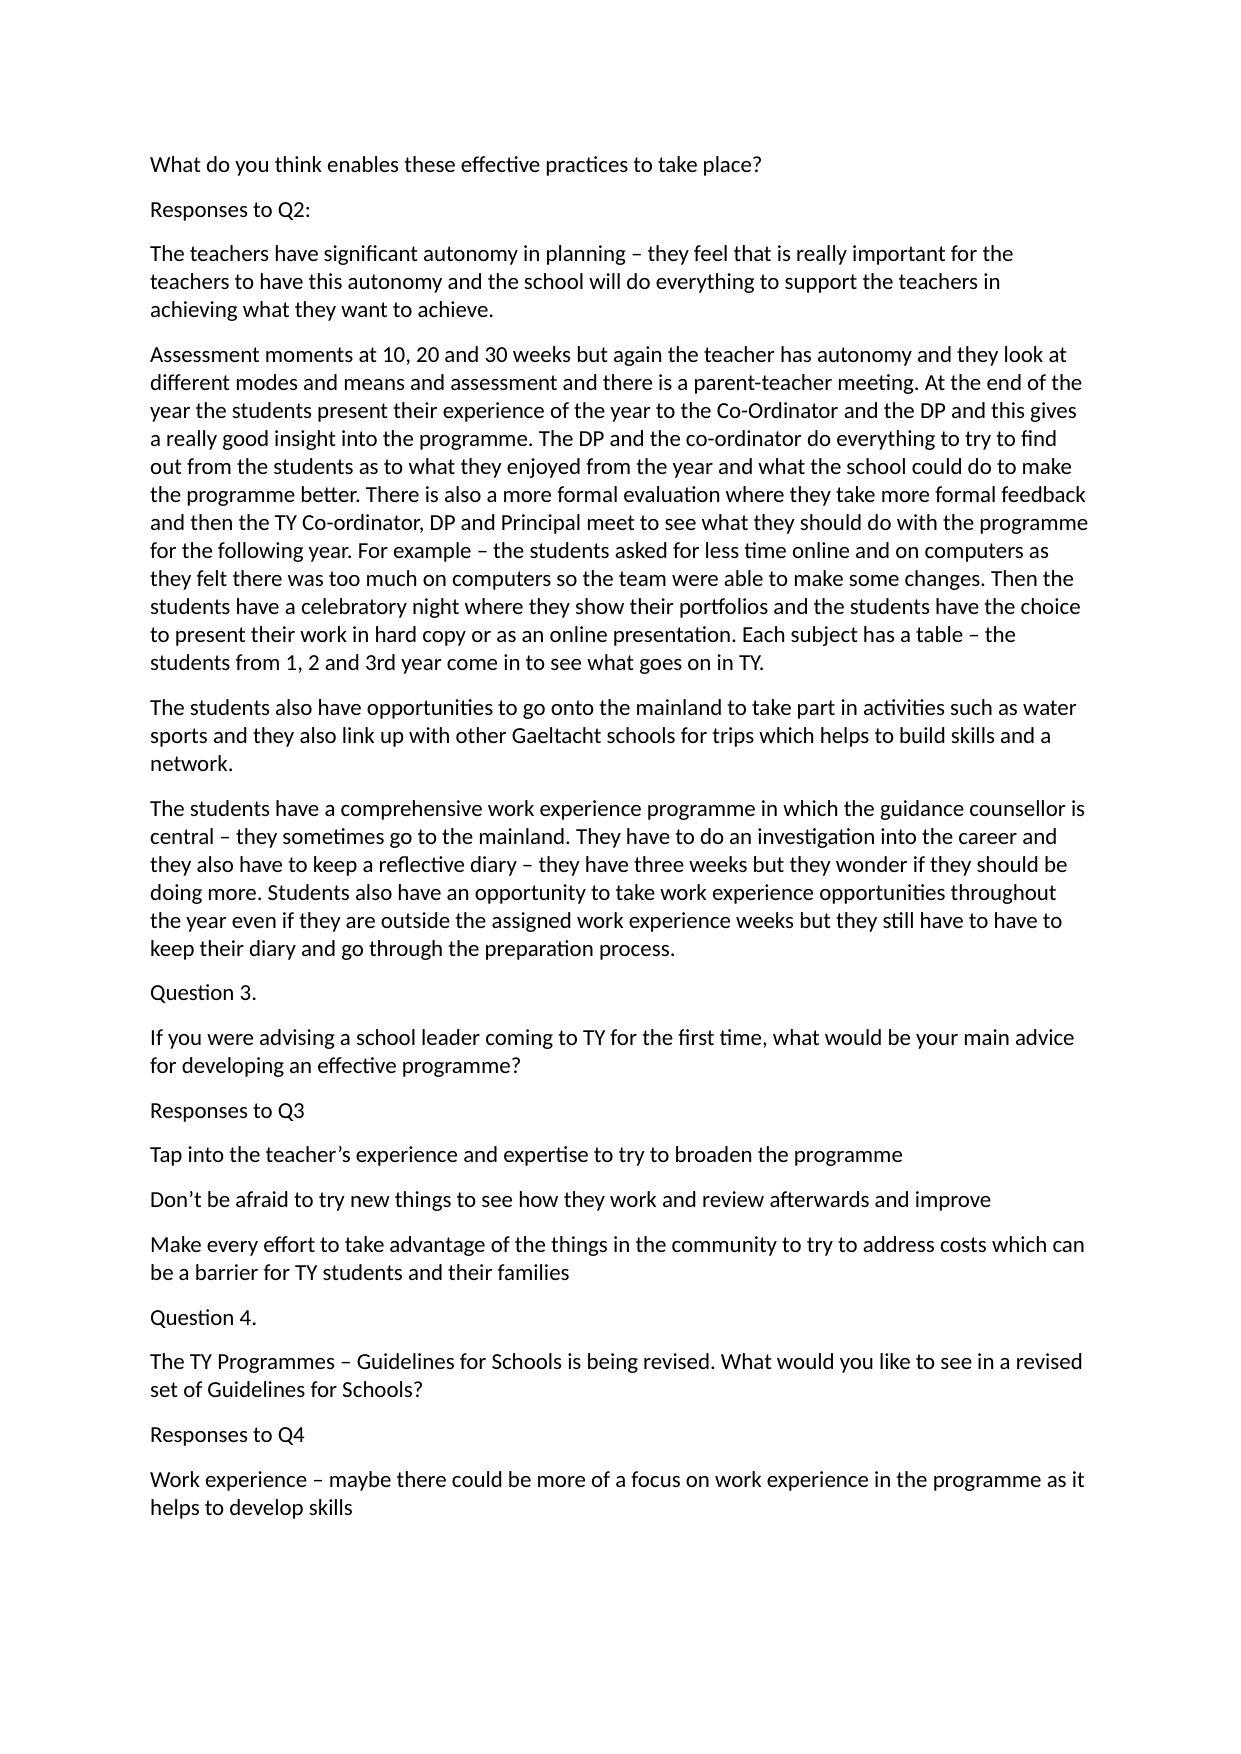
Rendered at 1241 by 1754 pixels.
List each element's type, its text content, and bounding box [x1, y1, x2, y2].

text Don’t be afraid to try new things to see how they work and review afterwards and improve [150, 1185, 1090, 1213]
text The students have a comprehensive work experience programme in which the guidance counsellor is central – they sometimes go to the mainland. They have to do an investigation into the career and they also have to keep a reflective diary – they have three weeks but they wonder if they should be doing more. Students also have an opportunity to take work experience opportunities throughout the year even if they are outside the assigned work experience weeks but they still have to have to keep their diary and go through the preparation process. [150, 794, 1090, 962]
text Tap into the teacher’s experience and expertise to try to broaden the programme [150, 1141, 1090, 1169]
text If you were advising a school leader coming to TY for the first time, what would be your main advice for developing an effective programme? [150, 1023, 1090, 1079]
text Responses to Q3 [150, 1096, 1090, 1124]
text The teachers have significant autonomy in planning – they feel that is really important for the teachers to have this autonomy and the school will do everything to support the teachers in achieving what they want to achieve. [150, 239, 1090, 323]
text Responses to Q2: [150, 195, 1090, 223]
text Work experience – maybe there could be more of a focus on work experience in the programme as it helps to develop skills [150, 1465, 1090, 1521]
text Question 4. [150, 1303, 1090, 1331]
text What do you think enables these effective practices to take place? [150, 150, 1090, 178]
text Make every effort to take advantage of the things in the community to try to address costs which can be a barrier for TY students and their families [150, 1230, 1090, 1286]
text Responses to Q4 [150, 1420, 1090, 1448]
text Question 3. [150, 978, 1090, 1007]
text The TY Programmes – Guidelines for Schools is being revised. What would you like to see in a revised set of Guidelines for Schools? [150, 1347, 1090, 1403]
text Assessment moments at 10, 20 and 30 weeks but again the teacher has autonomy and they look at different modes and means and assessment and there is a parent-teacher meeting. At the end of the year the students present their experience of the year to the Co-Ordinator and the DP and this gives a really good insight into the programme. The DP and the co-ordinator do everything to try to find out from the students as to what they enjoyed from the year and what the school could do to make the programme better. There is also a more formal evaluation where they take more formal feedback and then the TY Co-ordinator, DP and Principal meet to see what they should do with the programme for the following year. For example – the students asked for less time online and on computers as they felt there was too much on computers so the team were able to make some changes. Then the students have a celebratory night where they show their portfolios and the students have the choice to present their work in hard copy or as an online presentation. Each subject has a table – the students from 1, 2 and 3rd year come in to see what goes on in TY. [150, 340, 1090, 676]
text The students also have opportunities to go onto the mainland to take part in activities such as water sports and they also link up with other Gaeltacht schools for trips which helps to build skills and a network. [150, 693, 1090, 777]
